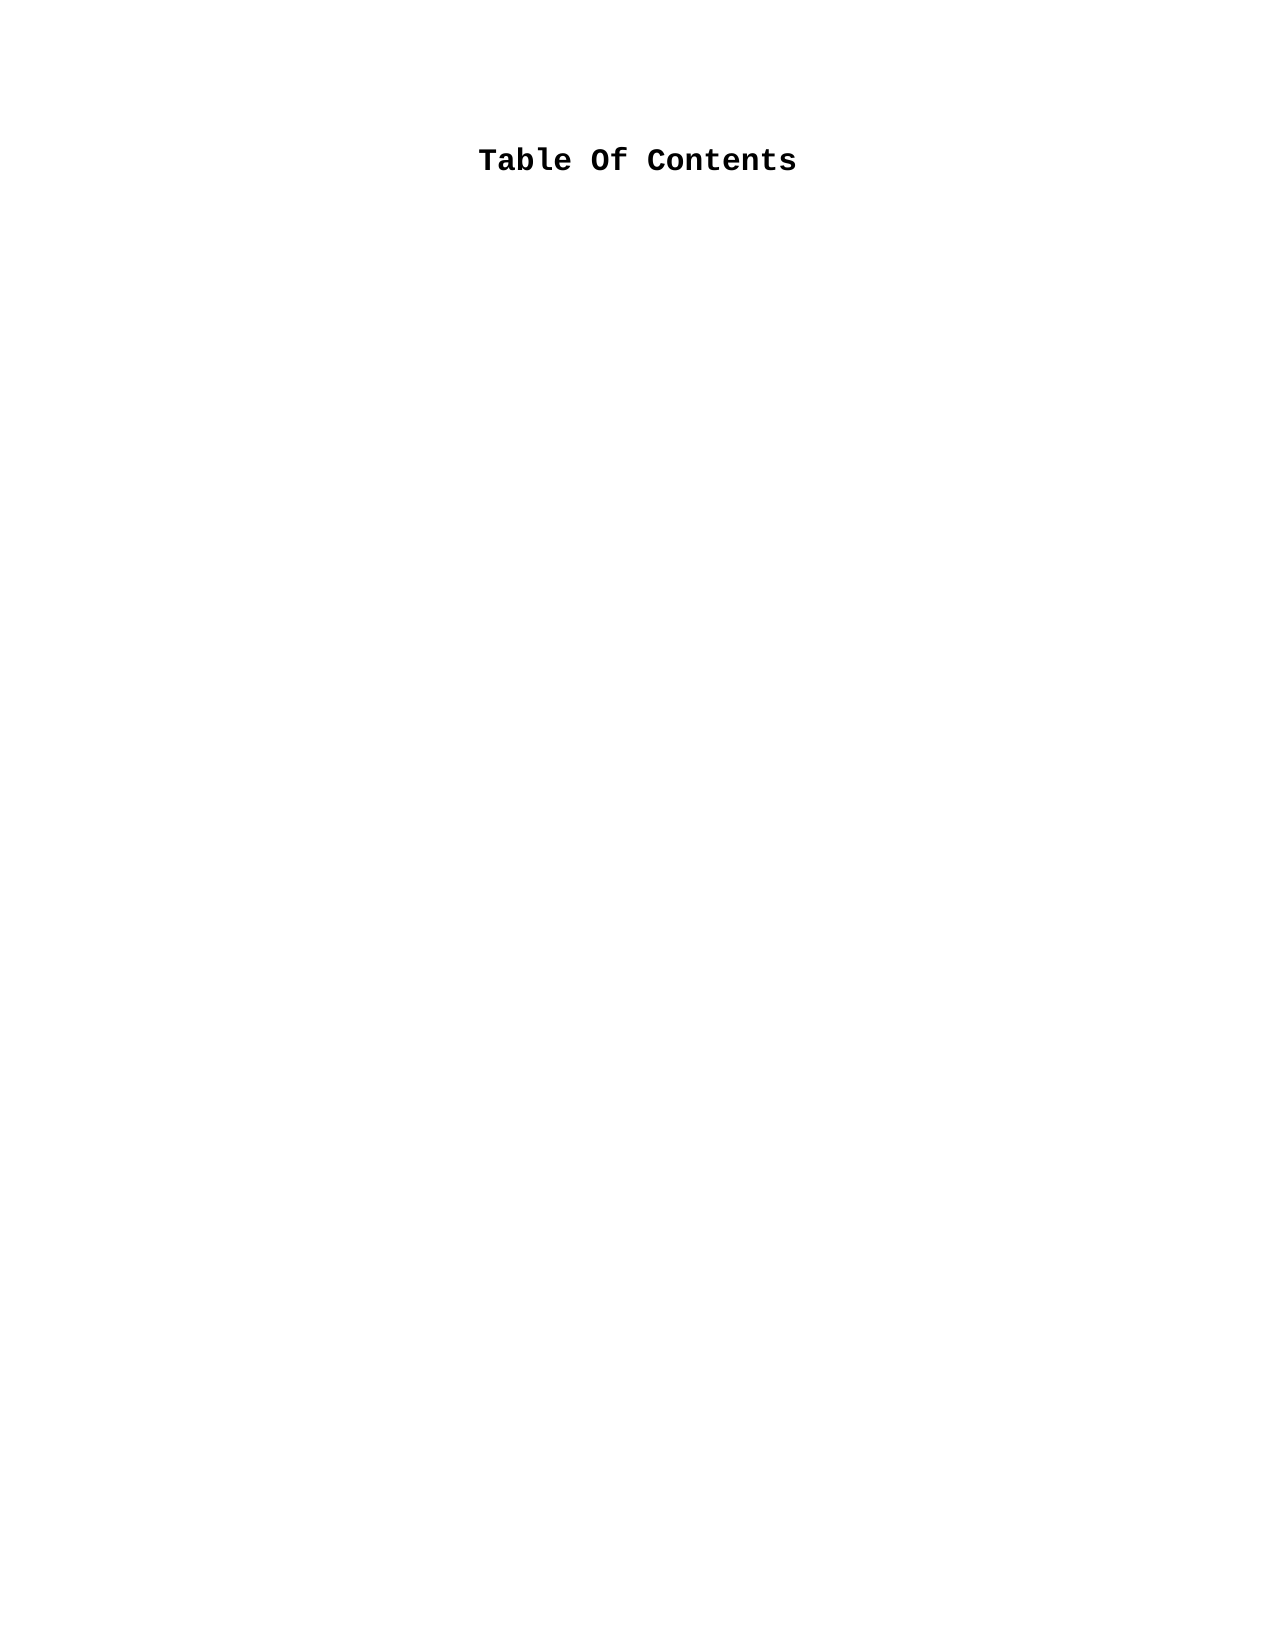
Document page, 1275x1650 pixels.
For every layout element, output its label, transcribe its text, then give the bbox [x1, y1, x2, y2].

text Table Of Contents [118, 144, 1157, 179]
